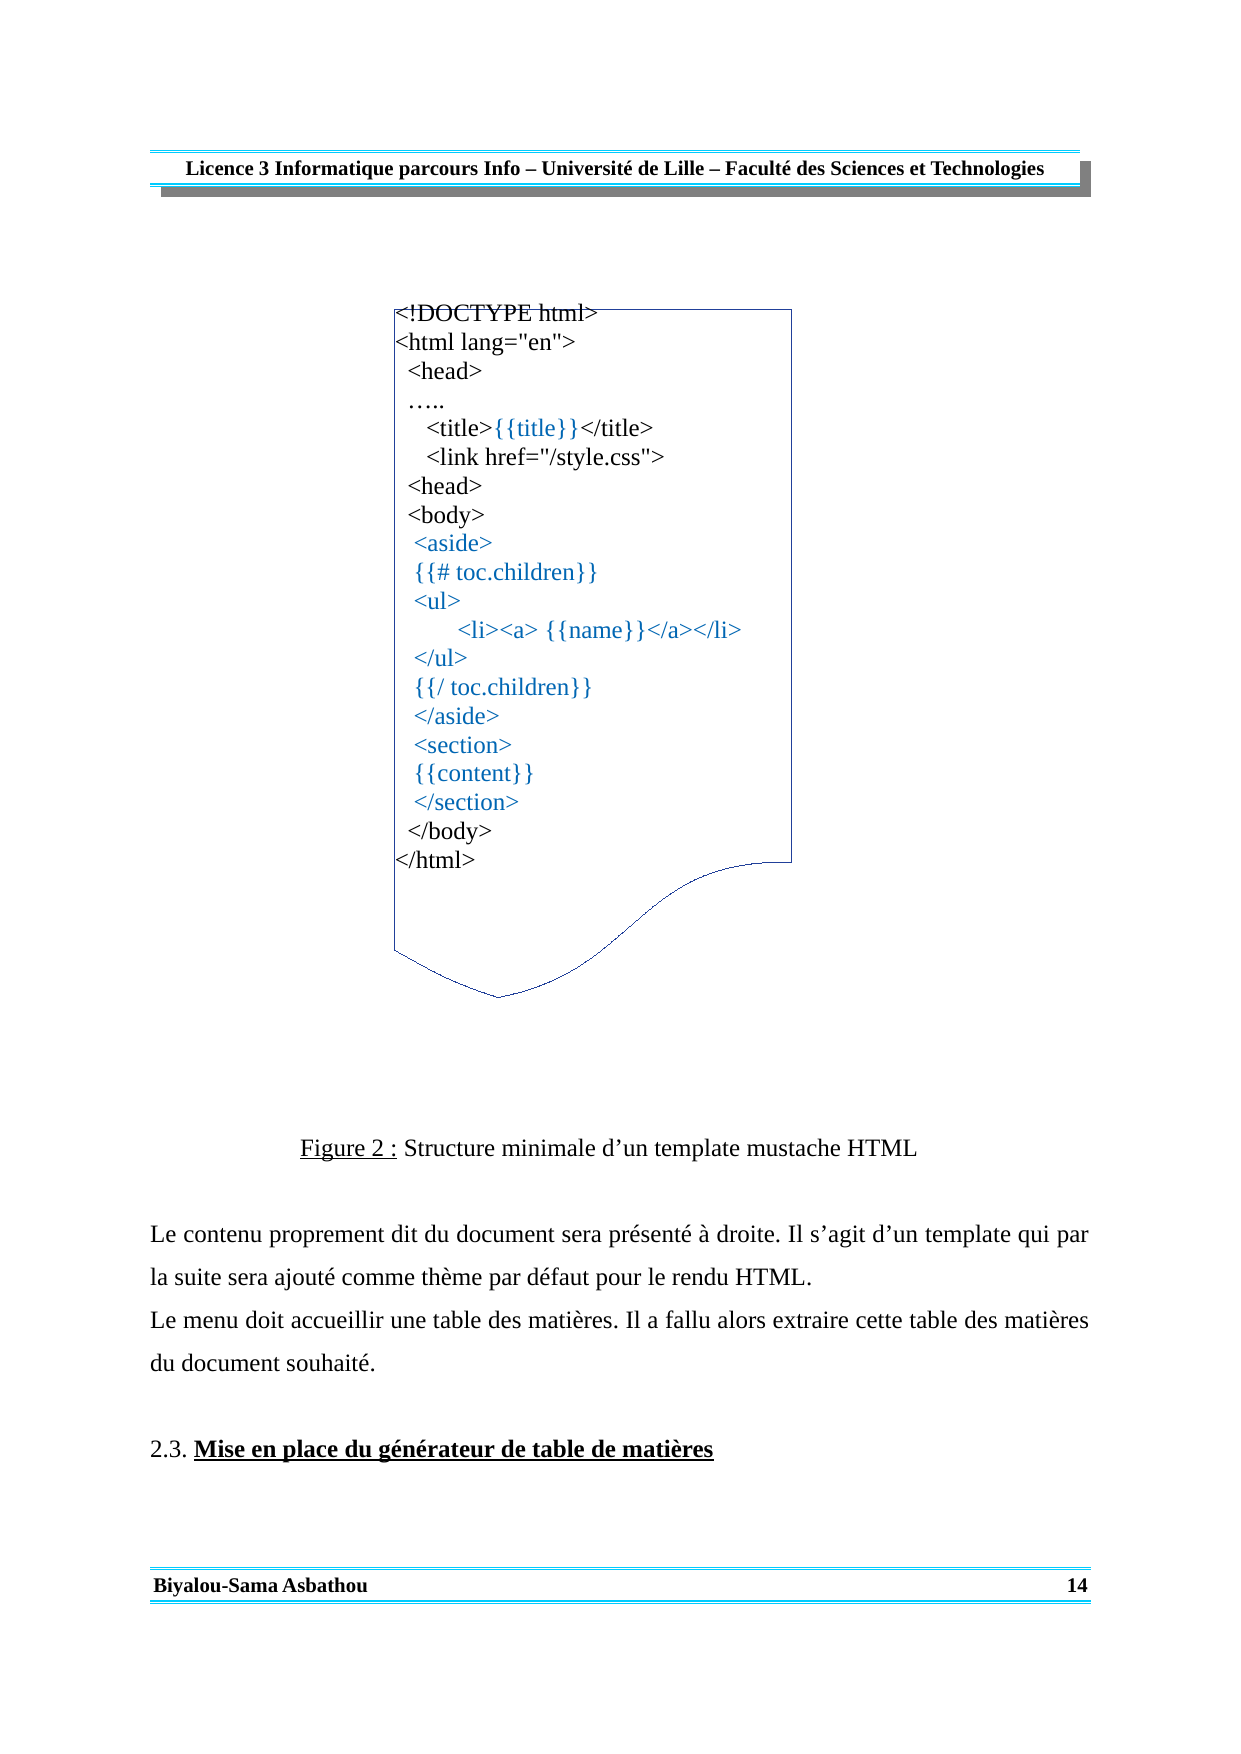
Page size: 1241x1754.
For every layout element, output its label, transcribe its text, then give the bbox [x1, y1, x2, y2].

text Le contenu proprement dit du document sera présenté à droite. Il s’agit d’un template qui par la suite sera ajouté comme thème par défaut pour le rendu HTML. [150, 1219, 1091, 1291]
text 2.3. Mise en place du générateur de table de matières [150, 1434, 1091, 1463]
text Le menu doit accueillir une table des matières. Il a fallu alors extraire cette table des matières du document souhaité. [150, 1305, 1091, 1377]
text Figure 2 : Structure minimale d’un template mustache HTML [150, 1133, 1091, 1161]
